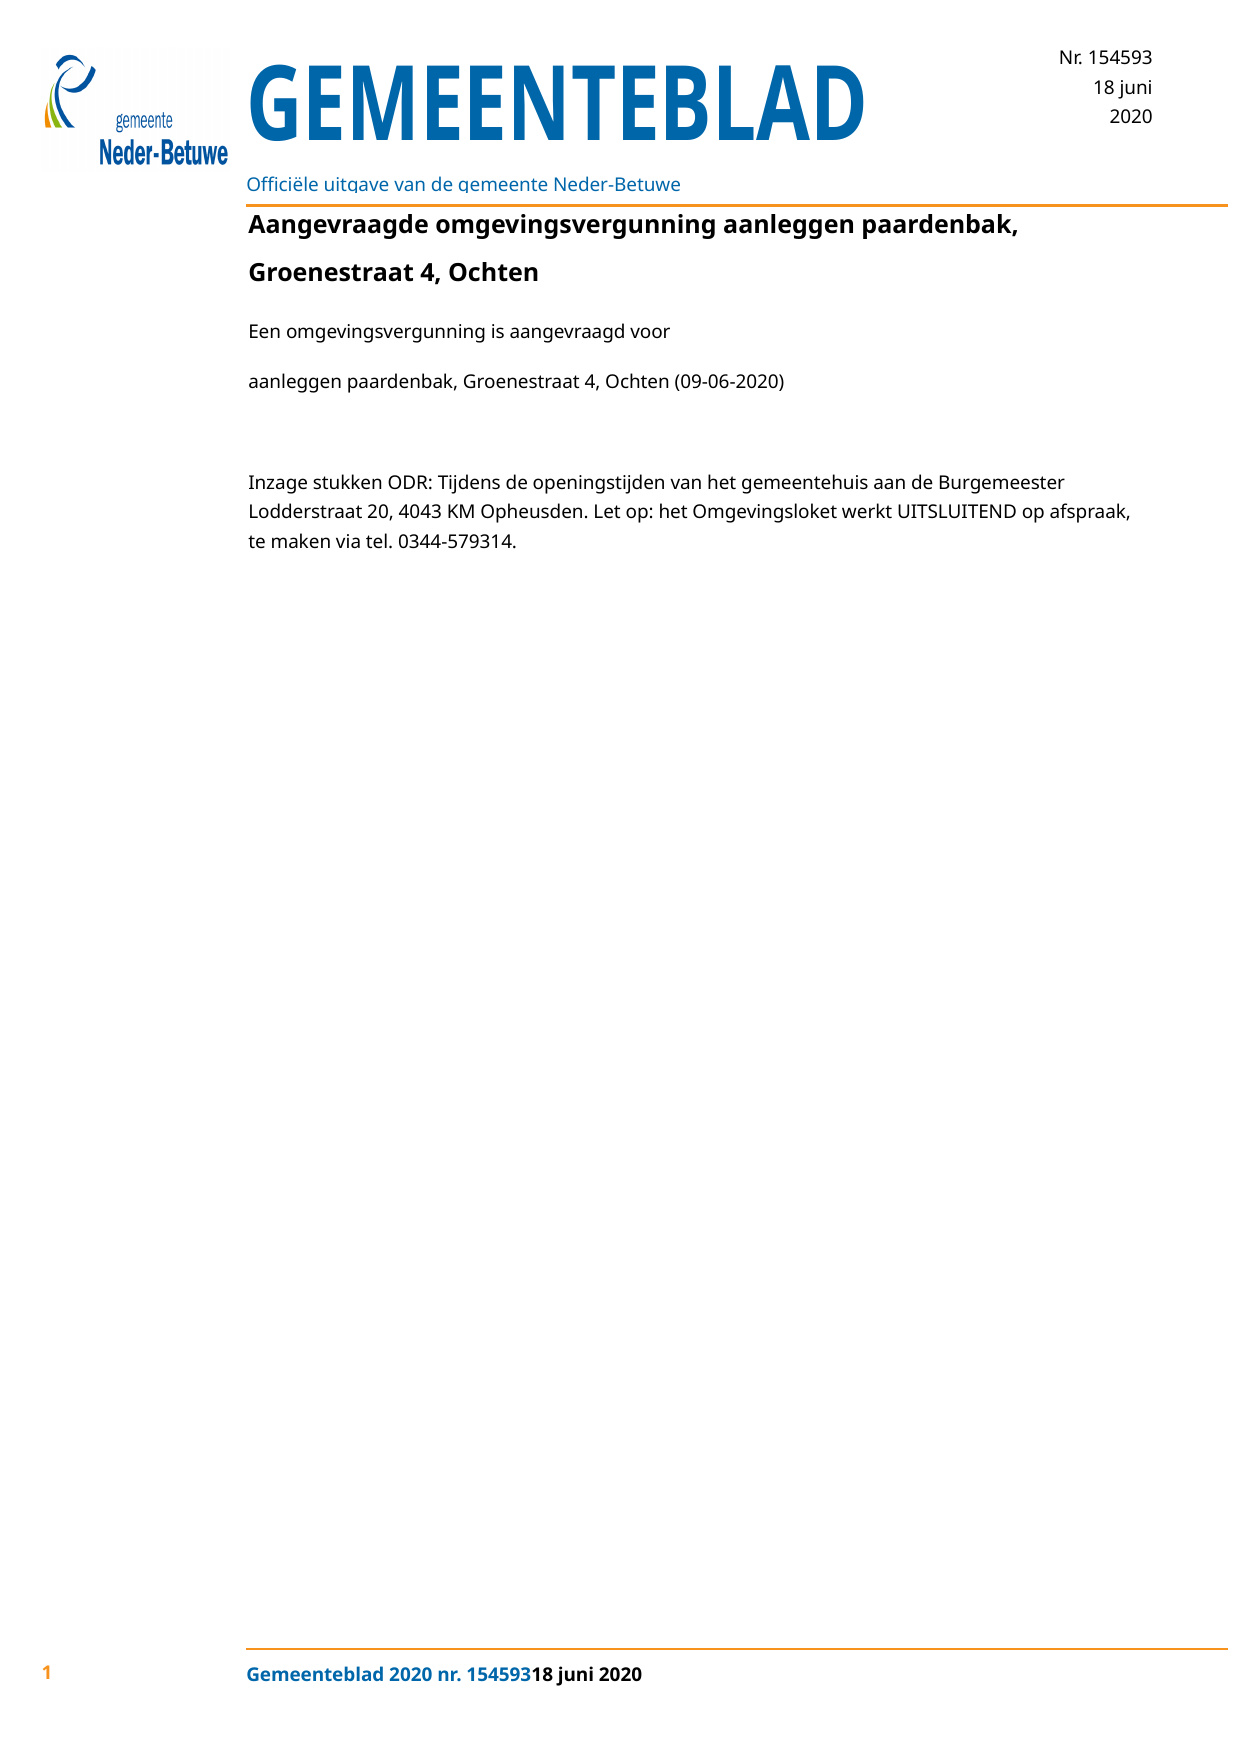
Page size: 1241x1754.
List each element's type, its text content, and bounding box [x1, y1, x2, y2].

text Aangevraagde omgevingsvergunning aanleggen paardenbak, Groenestraat 4, Ochten [248, 207, 1152, 288]
picture [41, 47, 231, 172]
text Inzage stukken ODR: Tijdens de openingstijden van het gemeentehuis aan de Burgemeester Lodderstraat 20, 4043 KM Opheusden. Let op: het Omgevingsloket werkt UITSLUITEND op afspraak, te maken via tel. 0344-579314. [248, 469, 1152, 554]
text aanleggen paardenbak, Groenestraat 4, Ochten (09-06-2020) [248, 368, 1152, 394]
text Een omgevingsvergunning is aangevraagd voor [248, 318, 1152, 344]
